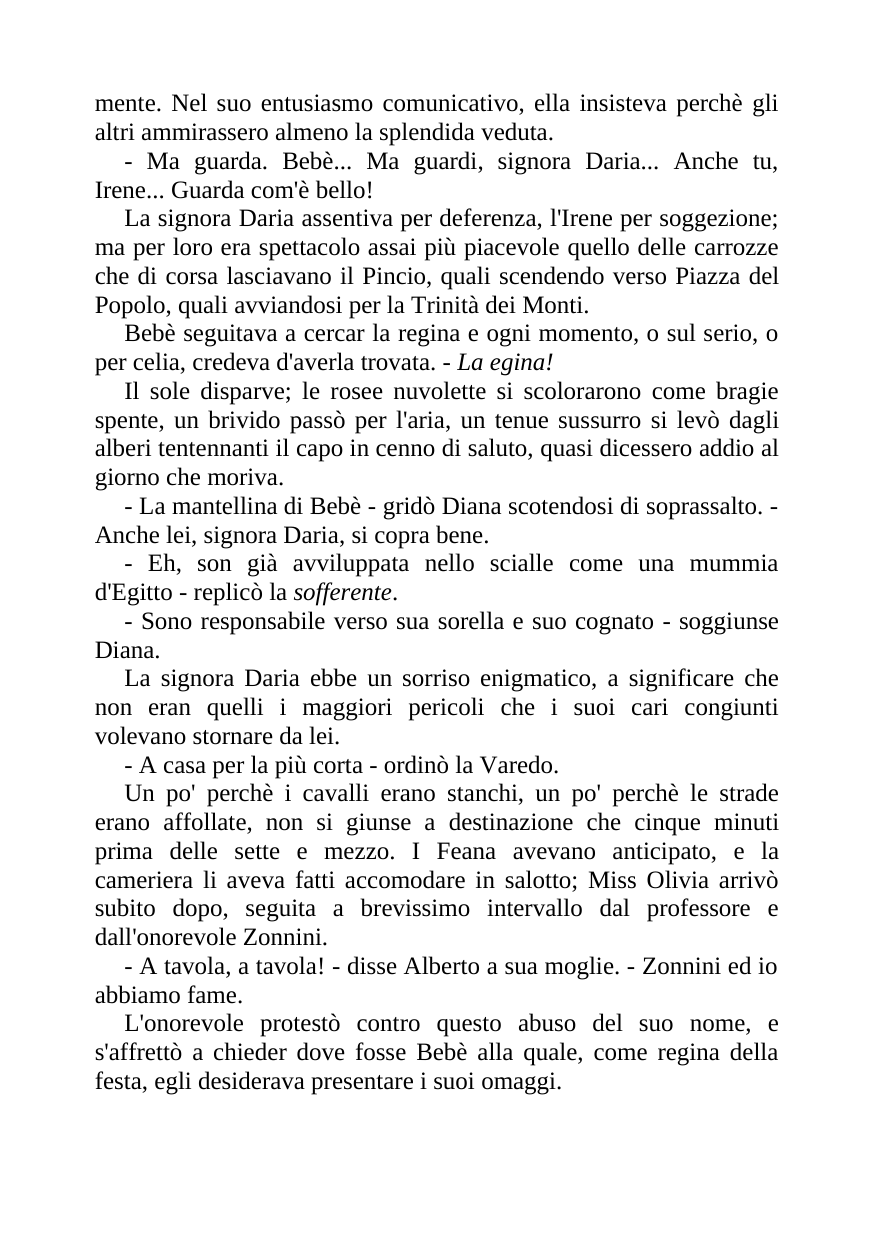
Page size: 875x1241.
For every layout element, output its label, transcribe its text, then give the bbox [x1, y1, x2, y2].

text - A casa per la più corta - ordinò la Varedo. [94, 750, 779, 778]
text - Ma guarda. Bebè... Ma guardi, signora Daria... Anche tu, Irene... Guarda com'è bello! [94, 146, 779, 203]
text La signora Daria assentiva per deferenza, l'Irene per soggezione; ma per loro era spettacolo assai più piacevole quello delle carrozze che di corsa lasciavano il Pincio, quali scendendo verso Piazza del Popolo, quali avviandosi per la Trinità dei Monti. [94, 203, 779, 318]
text - La mantellina di Bebè - gridò Diana scotendosi di soprassalto. - Anche lei, signora Daria, si copra bene. [94, 491, 779, 548]
text mente. Nel suo entusiasmo comunicativo, ella insisteva perchè gli altri ammirassero almeno la splendida veduta. [94, 88, 779, 146]
text - A tavola, a tavola! - disse Alberto a sua moglie. - Zonnini ed io abbiamo fame. [94, 951, 779, 1008]
text Il sole disparve; le rosee nuvolette si scolorarono come bragie spente, un brivido passò per l'aria, un tenue sussurro si levò dagli alberi tentennanti il capo in cenno di saluto, quasi dicessero addio al giorno che moriva. [94, 376, 779, 491]
text Bebè seguitava a cercar la regina e ogni momento, o sul serio, o per celia, credeva d'averla trovata. - La egina! [94, 318, 779, 376]
text Un po' perchè i cavalli erano stanchi, un po' perchè le strade erano affollate, non si giunse a destinazione che cinque minuti prima delle sette e mezzo. I Feana avevano anticipato, e la cameriera li aveva fatti accomodare in salotto; Miss Olivia arrivò subito dopo, seguita a brevissimo intervallo dal professore e dall'onorevole Zonnini. [94, 778, 779, 951]
text - Eh, son già avviluppata nello scialle come una mummia d'Egitto - replicò la sofferente. [94, 548, 779, 606]
text La signora Daria ebbe un sorriso enigmatico, a significare che non eran quelli i maggiori pericoli che i suoi cari congiunti volevano stornare da lei. [94, 663, 779, 750]
text L'onorevole protestò contro questo abuso del suo nome, e s'affrettò a chieder dove fosse Bebè alla quale, come regina della festa, egli desiderava presentare i suoi omaggi. [94, 1008, 779, 1095]
text - Sono responsabile verso sua sorella e suo cognato - soggiunse Diana. [94, 606, 779, 663]
